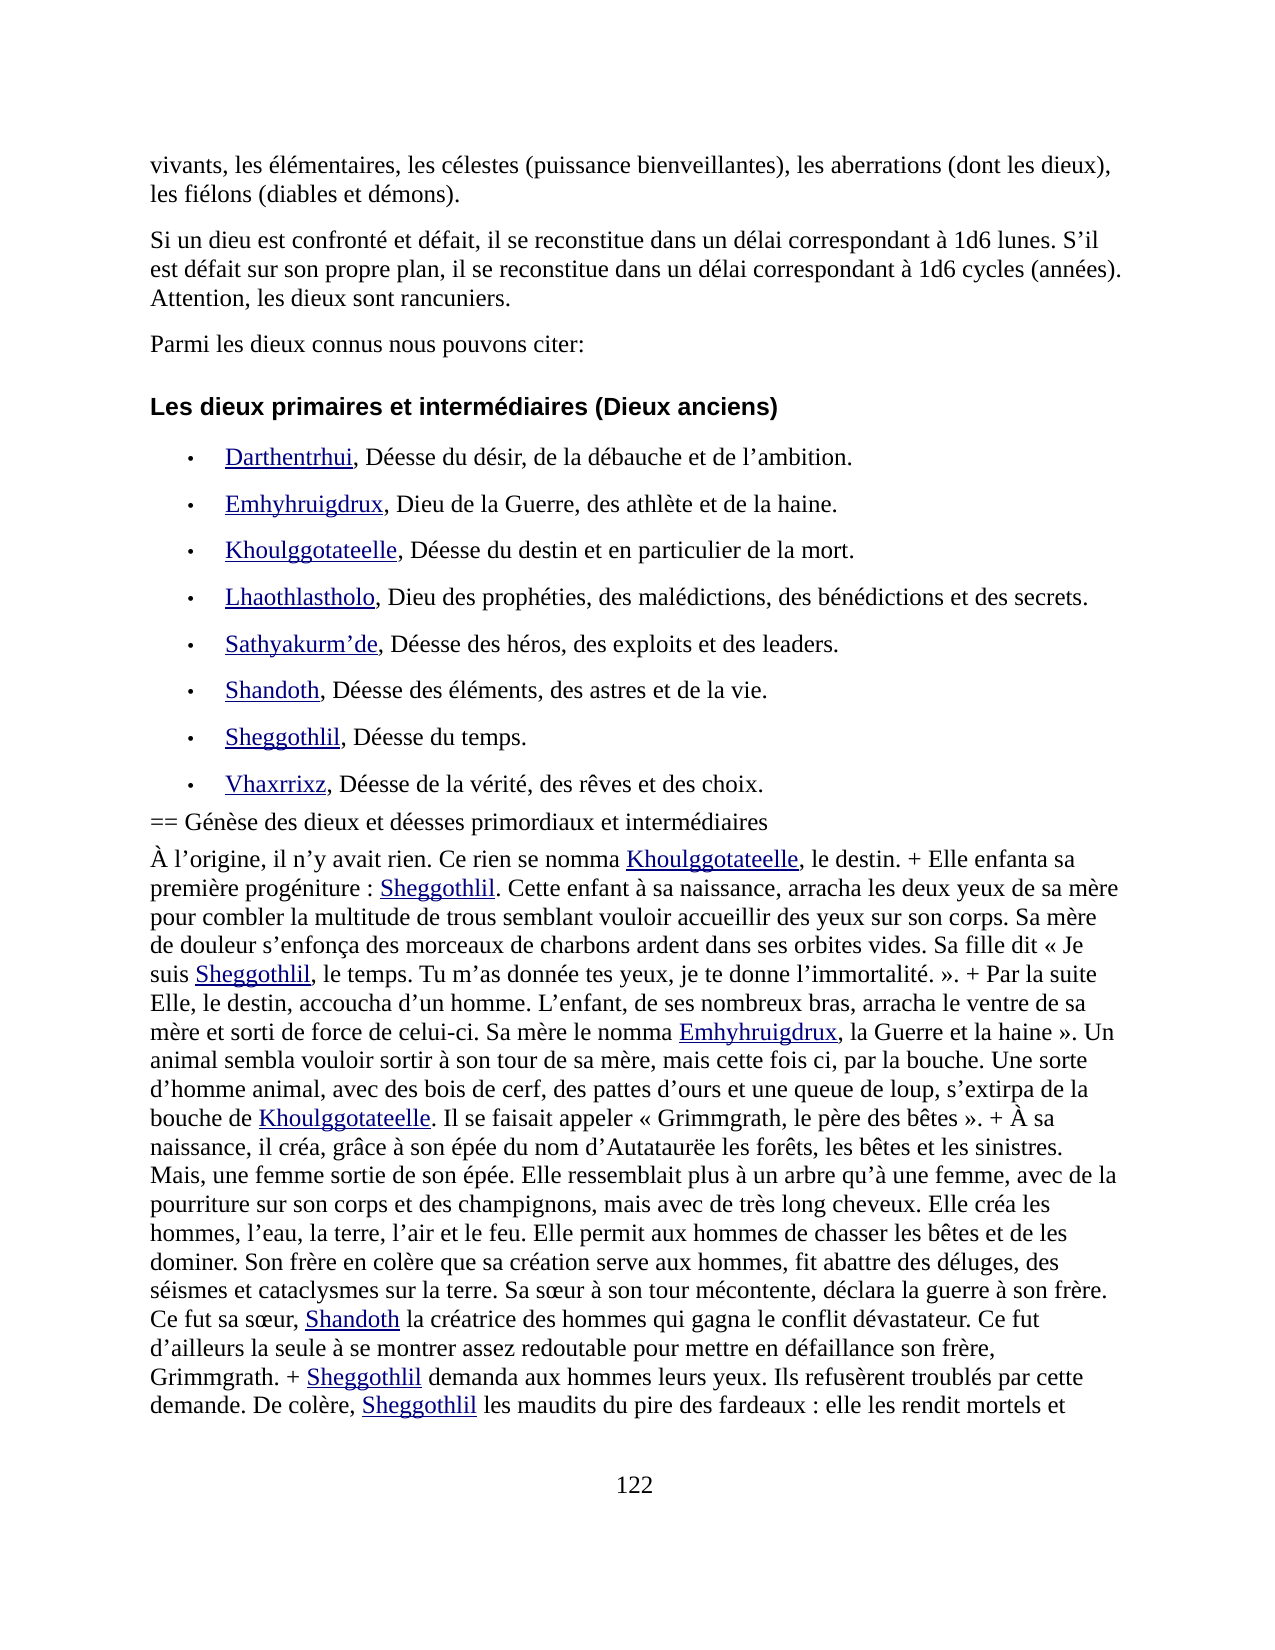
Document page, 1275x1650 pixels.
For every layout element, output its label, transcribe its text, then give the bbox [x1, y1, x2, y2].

list Khoulggotateelle, Déesse du destin et en particulier de la mort. [187, 536, 1125, 564]
text Si un dieu est confronté et défait, il se reconstitue dans un délai correspondant à 1d6 lunes. S’il est défait sur son propre plan, il se reconstitue dans un délai correspondant à 1d6 cycles (années). Attention, les dieux sont rancuniers. [150, 225, 1125, 312]
list Emhyhruigdrux, Dieu de la Guerre, des athlète et de la haine. [187, 489, 1125, 518]
list Darthentrhui, Déesse du désir, de la débauche et de l’ambition. [187, 442, 1125, 471]
list Lhaothlastholo, Dieu des prophéties, des malédictions, des bénédictions et des secrets. [187, 582, 1125, 611]
subtitle Les dieux primaires et intermédiaires (Dieux anciens) [150, 392, 1125, 421]
text Parmi les dieux connus nous pouvons citer: [150, 329, 1125, 358]
list Sathyakurm’de, Déesse des héros, des exploits et des leaders. [187, 629, 1125, 658]
list Vhaxrrixz, Déesse de la vérité, des rêves et des choix. [187, 769, 1125, 798]
text À l’origine, il n’y avait rien. Ce rien se nomma Khoulggotateelle, le destin. + Elle enfanta sa première progéniture : Sheggothlil. Cette enfant à sa naissance, arracha les deux yeux de sa mère pour combler la multitude de trous semblant vouloir accueillir des yeux sur son corps. Sa mère de douleur s’enfonça des morceaux de charbons ardent dans ses orbites vides. Sa fille dit « Je suis Sheggothlil, le temps. Tu m’as donnée tes yeux, je te donne l’immortalité. ». + Par la suite Elle, le destin, accoucha d’un homme. L’enfant, de ses nombreux bras, arracha le ventre de sa mère et sorti de force de celui-ci. Sa mère le nomma Emhyhruigdrux, la Guerre et la haine ». Un animal sembla vouloir sortir à son tour de sa mère, mais cette fois ci, par la bouche. Une sorte d’homme animal, avec des bois de cerf, des pattes d’ours et une queue de loup, s’extirpa de la bouche de Khoulggotateelle. Il se faisait appeler « Grimmgrath, le père des bêtes ». + À sa naissance, il créa, grâce à son épée du nom d’Autataurëe les forêts, les bêtes et les sinistres. Mais, une femme sortie de son épée. Elle ressemblait plus à un arbre qu’à une femme, avec de la pourriture sur son corps et des champignons, mais avec de très long cheveux. Elle créa les hommes, l’eau, la terre, l’air et le feu. Elle permit aux hommes de chasser les bêtes et de les dominer. Son frère en colère que sa création serve aux hommes, fit abattre des déluges, des séismes et cataclysmes sur la terre. Sa sœur à son tour mécontente, déclara la guerre à son frère. Ce fut sa sœur, Shandoth la créatrice des hommes qui gagna le conflit dévastateur. Ce fut d’ailleurs la seule à se montrer assez redoutable pour mettre en défaillance son frère, Grimmgrath. + Sheggothlil demanda aux hommes leurs yeux. Ils refusèrent troublés par cette demande. De colère, Sheggothlil les maudits du pire des fardeaux : elle les rendit mortels et [150, 844, 1125, 1419]
list Shandoth, Déesse des éléments, des astres et de la vie. [187, 676, 1125, 704]
text vivants, les élémentaires, les célestes (puissance bienveillantes), les aberrations (dont les dieux), les fiélons (diables et démons). [150, 150, 1125, 207]
list Sheggothlil, Déesse du temps. [187, 722, 1125, 751]
text == Génèse des dieux et déesses primordiaux et intermédiaires [150, 807, 1125, 835]
